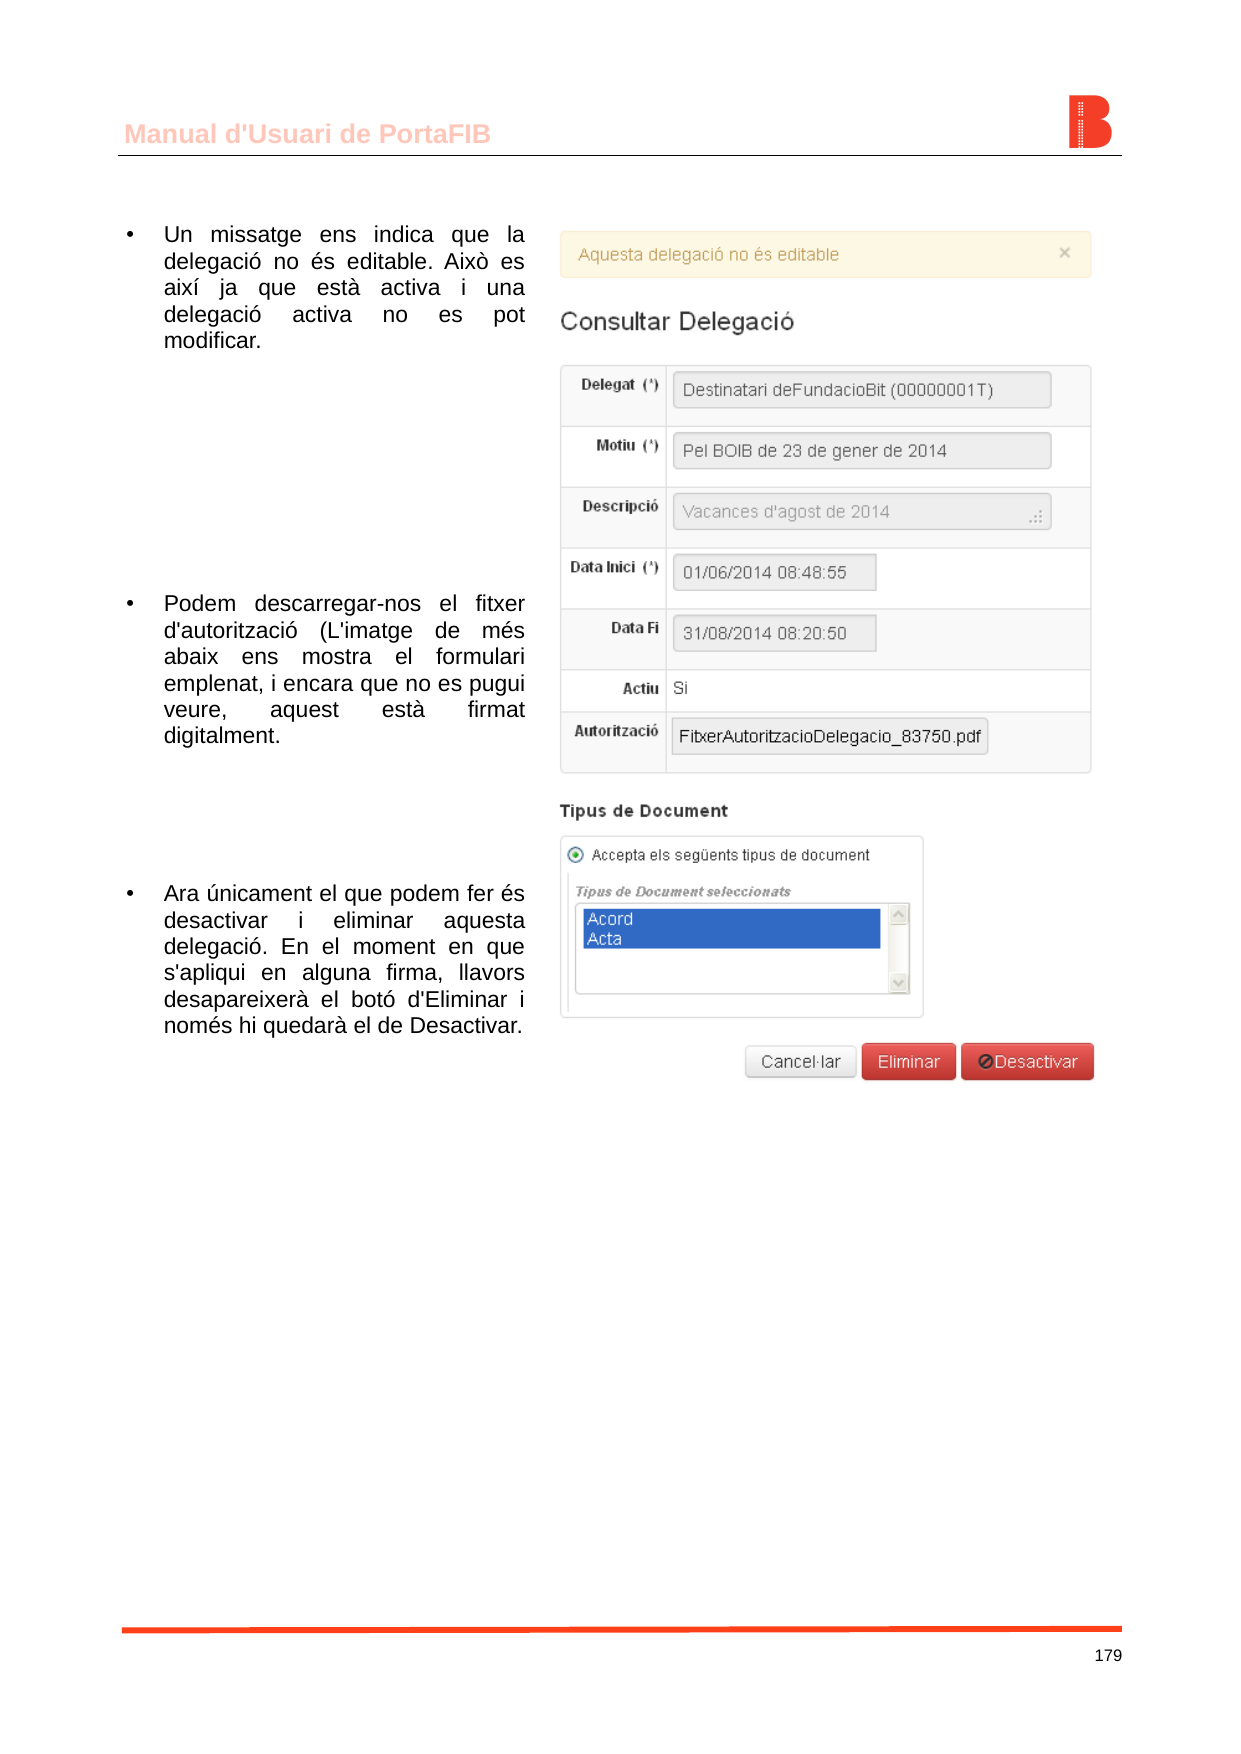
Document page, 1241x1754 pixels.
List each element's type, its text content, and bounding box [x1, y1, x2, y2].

picture [1063, 94, 1117, 150]
picture [544, 221, 1109, 1089]
table_header Un missatge ens indica que la delegació no és editable. Això es així ja que està activa i una delegació activa no es pot modificar. Podem descarregar-nos el fitxer d'autorització (L'imatge de més abaix ens mostra el formulari emplenat, i encara que no es pugui veure, aquest està firmat digitalment. Ara únicament el que podem fer és desactivar i eliminar aquesta delegació. En el moment en que s'apliqui en alguna firma, llavors desapareixerà el botó d'Eliminar i només hi quedarà el de Desactivar. [118, 216, 531, 1097]
table_header [531, 216, 1122, 1097]
